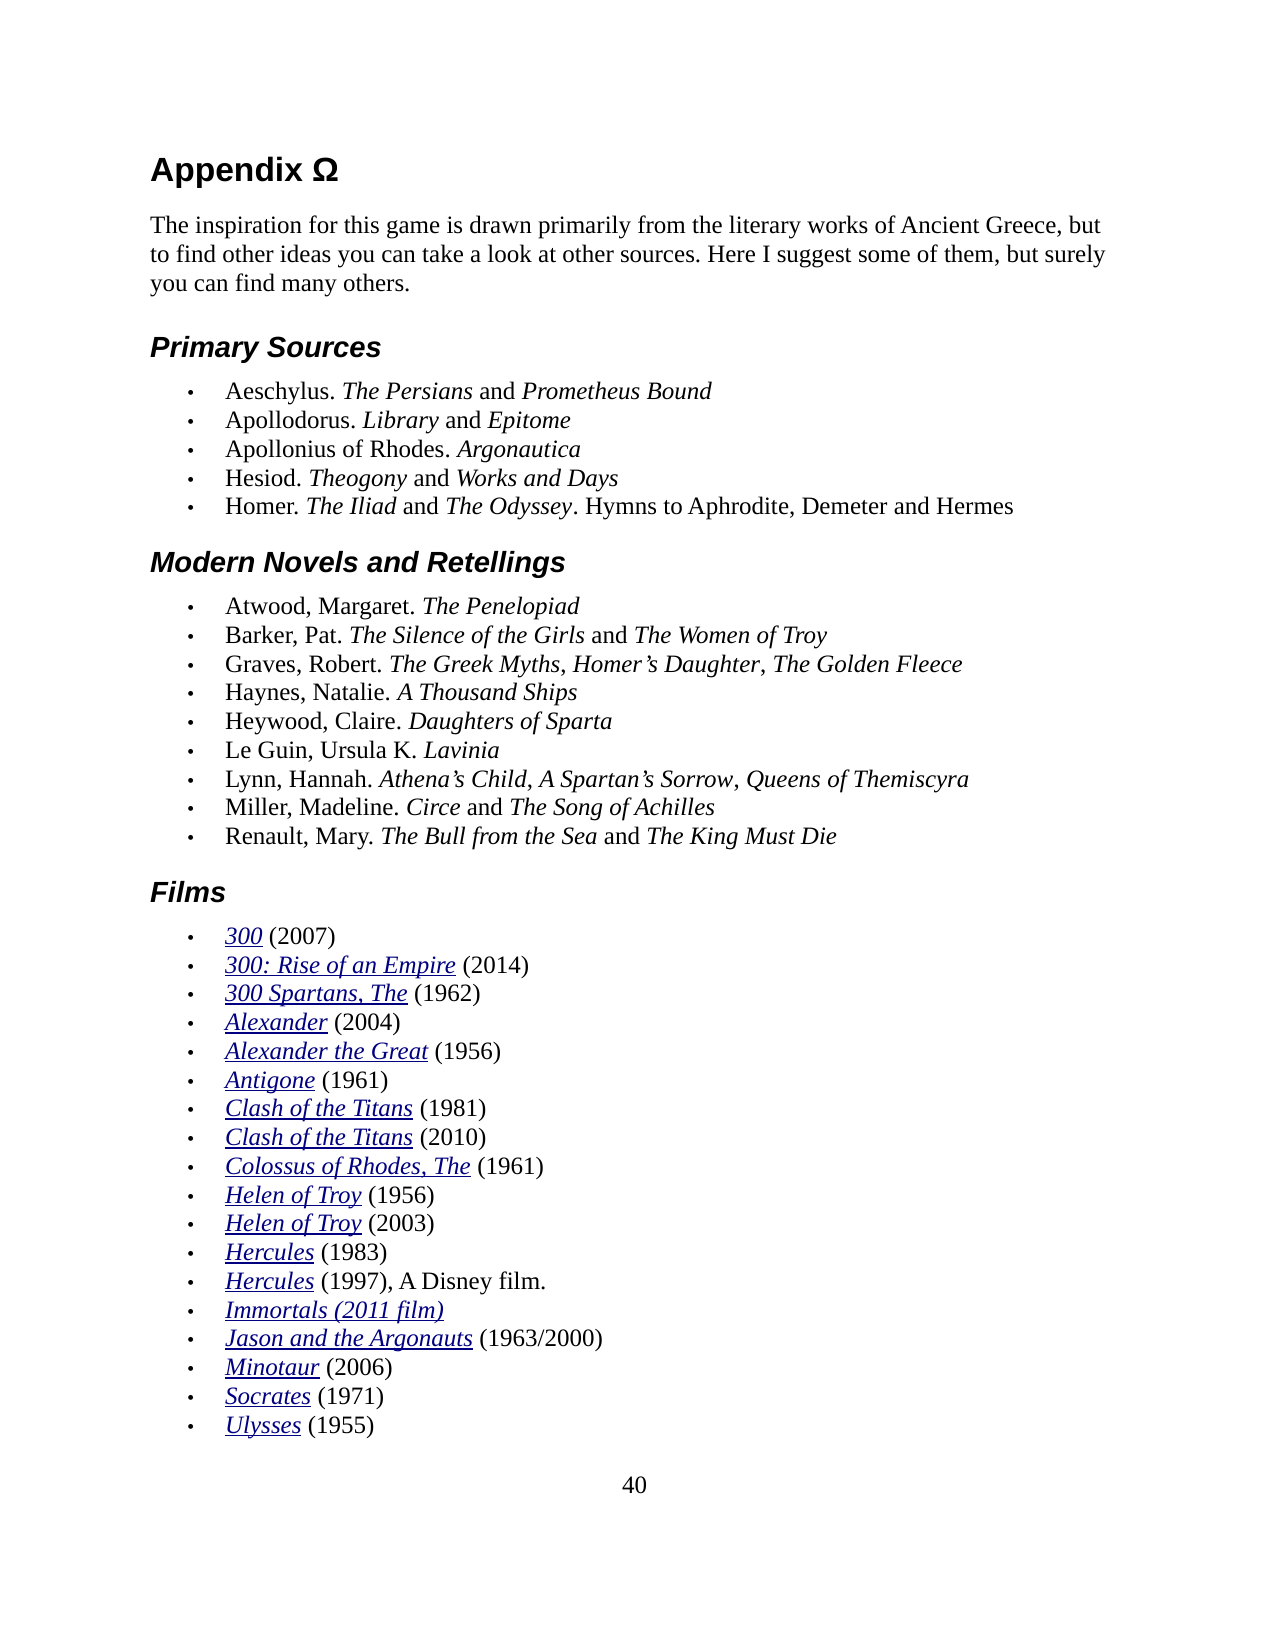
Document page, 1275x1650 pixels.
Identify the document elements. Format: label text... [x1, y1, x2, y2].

list Minotaur (2006) [187, 1352, 1125, 1381]
list Colossus of Rhodes, The (1961) [187, 1151, 1125, 1180]
list Hercules (1997), A Disney film. [187, 1266, 1125, 1295]
list Hercules (1983) [187, 1237, 1125, 1266]
list Apollodorus. Library and Epitome [187, 405, 1125, 434]
list Jason and the Argonauts (1963/2000) [187, 1323, 1125, 1352]
list Helen of Troy (1956) [187, 1180, 1125, 1208]
list Haynes, Natalie. A Thousand Ships [187, 677, 1125, 706]
list Apollonius of Rhodes. Argonautica [187, 434, 1125, 463]
subtitle Modern Novels and Retellings [150, 545, 1125, 579]
list Helen of Troy (2003) [187, 1208, 1125, 1237]
list Ulysses (1955) [187, 1410, 1125, 1438]
list Le Guin, Ursula K. Lavinia [187, 735, 1125, 764]
text The inspiration for this game is drawn primarily from the literary works of Ancient Greece, but to find other ideas you can take a look at other sources. Here I suggest some of them, but surely you can find many others. [150, 210, 1125, 296]
subtitle Appendix Ω [150, 150, 1125, 189]
list Alexander (2004) [187, 1007, 1125, 1036]
list Lynn, Hannah. Athena’s Child, A Spartan’s Sorrow, Queens of Themiscyra [187, 764, 1125, 792]
list Atwood, Margaret. The Penelopiad [187, 591, 1125, 620]
list Alexander the Great (1956) [187, 1036, 1125, 1065]
list Clash of the Titans (2010) [187, 1122, 1125, 1151]
list Barker, Pat. The Silence of the Girls and The Women of Troy [187, 620, 1125, 649]
subtitle Films [150, 875, 1125, 908]
list 300: Rise of an Empire (2014) [187, 950, 1125, 978]
list Socrates (1971) [187, 1381, 1125, 1410]
list Clash of the Titans (1981) [187, 1093, 1125, 1122]
list Miller, Madeline. Circe and The Song of Achilles [187, 792, 1125, 821]
list 300 (2007) [187, 921, 1125, 950]
list Aeschylus. The Persians and Prometheus Bound [187, 376, 1125, 405]
subtitle Primary Sources [150, 330, 1125, 364]
list Hesiod. Theogony and Works and Days [187, 463, 1125, 491]
list Homer. The Iliad and The Odyssey. Hymns to Aphrodite, Demeter and Hermes [187, 491, 1125, 520]
list Heywood, Claire. Daughters of Sparta [187, 706, 1125, 735]
list 300 Spartans, The (1962) [187, 978, 1125, 1007]
list Renault, Mary. The Bull from the Sea and The King Must Die [187, 821, 1125, 850]
list Antigone (1961) [187, 1065, 1125, 1093]
list Graves, Robert. The Greek Myths, Homer’s Daughter, The Golden Fleece [187, 649, 1125, 677]
list Immortals (2011 film) [187, 1295, 1125, 1323]
